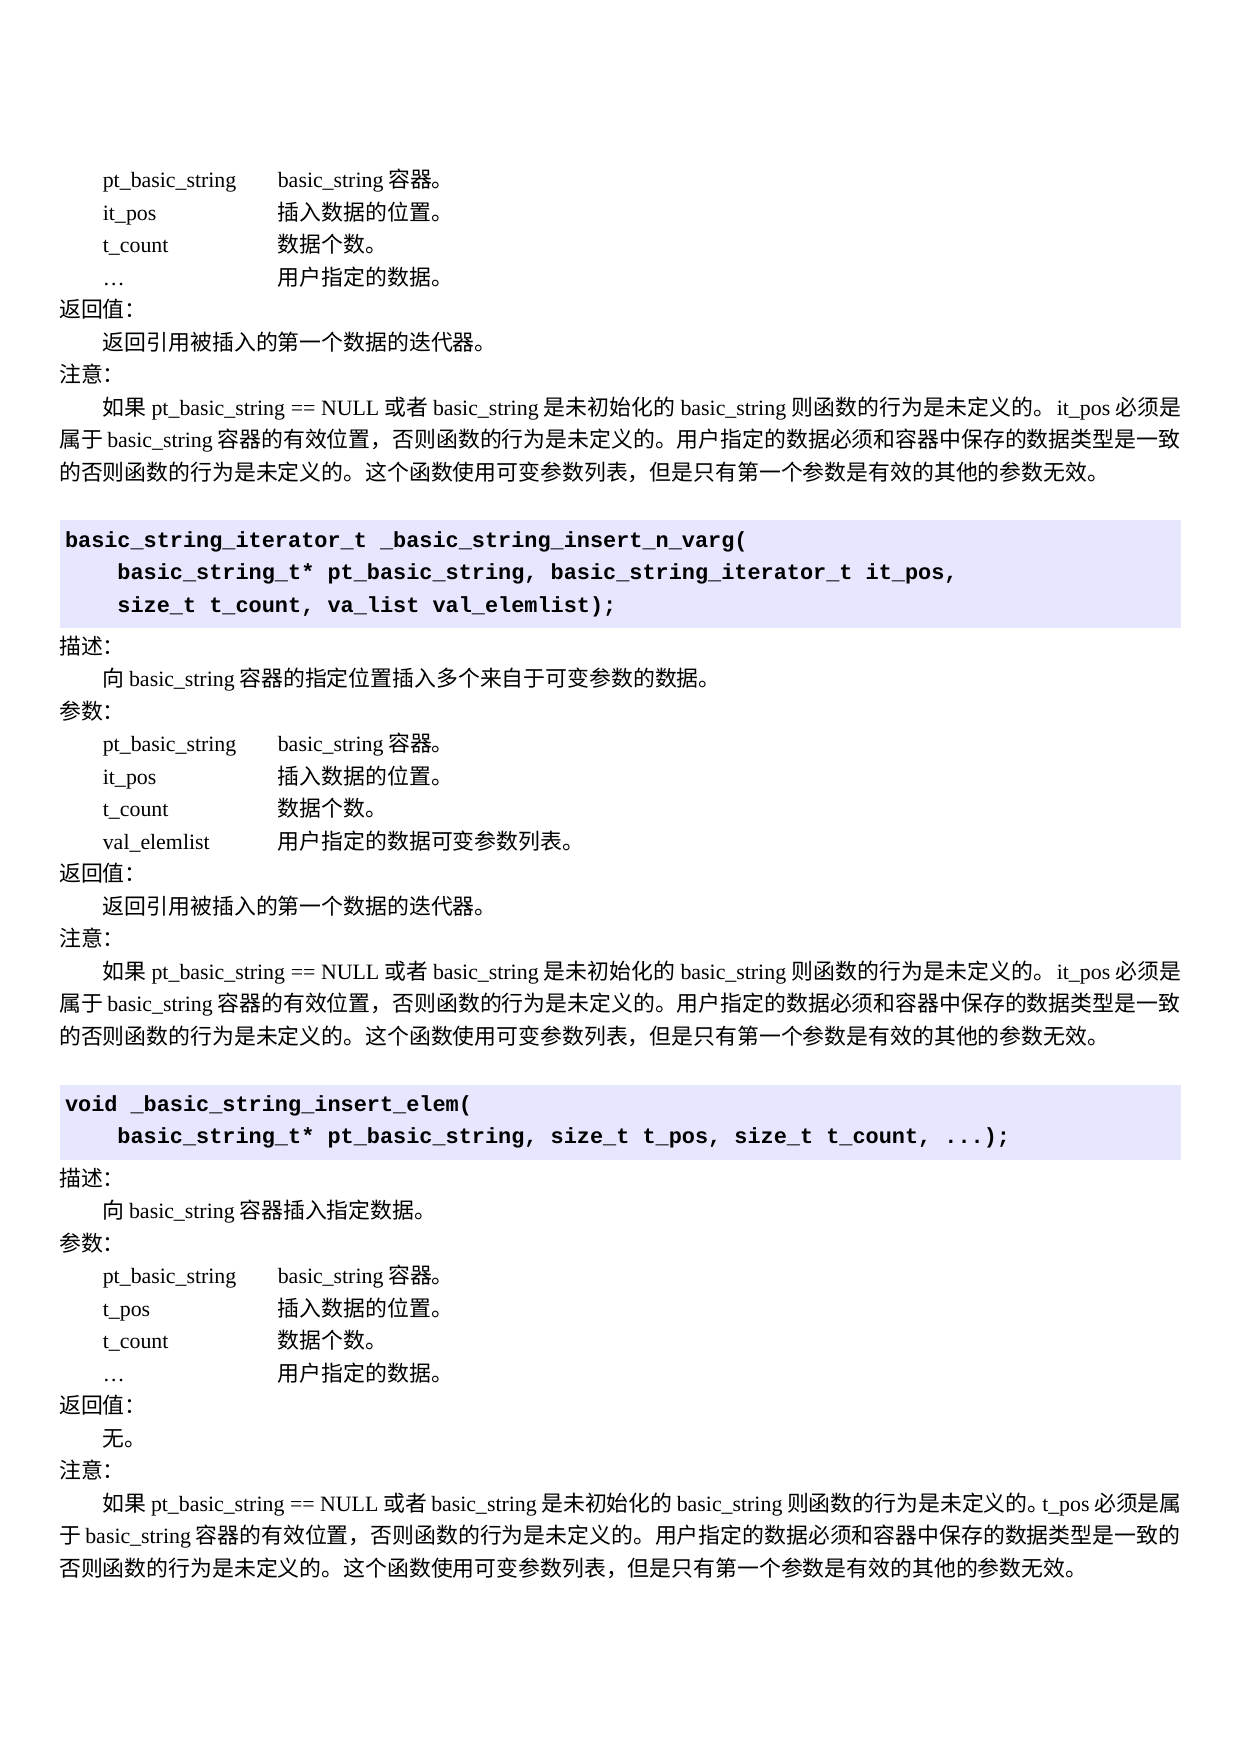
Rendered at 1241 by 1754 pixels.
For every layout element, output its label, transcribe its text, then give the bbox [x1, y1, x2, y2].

text it_pos 插入数据的位置。 [59, 758, 1181, 791]
text 描述： [59, 630, 1181, 661]
text … 用户指定的数据。 [59, 259, 1181, 292]
text 描述： [59, 1161, 1181, 1193]
text 返回值： [59, 856, 1181, 888]
text 如果pt_basic_string == NULL或者basic_string是未初始化的basic_string则函数的行为是未定义的。t_pos必须是属于basic_string容器的有效位置，否则函数的行为是未定义的。用户指定的数据必须和容器中保存的数据类型是一致的否则函数的行为是未定义的。这个函数使用可变参数列表，但是只有第一个参数是有效的其他的参数无效。 [59, 1485, 1181, 1583]
text pt_basic_string basic_string容器。 [59, 162, 1181, 194]
text pt_basic_string basic_string容器。 [59, 726, 1181, 758]
text 注意： [59, 921, 1181, 953]
text 如果pt_basic_string == NULL或者basic_string是未初始化的basic_string则函数的行为是未定义的。it_pos必须是属于basic_string容器的有效位置，否则函数的行为是未定义的。用户指定的数据必须和容器中保存的数据类型是一致的否则函数的行为是未定义的。这个函数使用可变参数列表，但是只有第一个参数是有效的其他的参数无效。 [59, 953, 1181, 1051]
table_header void _basic_string_insert_elem( basic_string_t* pt_basic_string, size_t t_pos, size_t t_count, ...); [60, 1085, 1181, 1160]
text … 用户指定的数据。 [59, 1355, 1181, 1388]
text 返回值： [59, 1388, 1181, 1420]
text it_pos 插入数据的位置。 [59, 194, 1181, 227]
table_header basic_string_iterator_t _basic_string_insert_n_varg( basic_string_t* pt_basic_string, basic_string_iterator_t it_pos, size_t t_count, va_list val_elemlist); [60, 520, 1181, 628]
text t_pos 插入数据的位置。 [59, 1290, 1181, 1323]
text val_elemlist 用户指定的数据可变参数列表。 [59, 823, 1181, 856]
text t_count 数据个数。 [59, 1323, 1181, 1355]
text pt_basic_string basic_string容器。 [59, 1258, 1181, 1290]
text 返回引用被插入的第一个数据的迭代器。 [59, 324, 1181, 357]
text 如果pt_basic_string == NULL或者basic_string是未初始化的basic_string则函数的行为是未定义的。it_pos必须是属于basic_string容器的有效位置，否则函数的行为是未定义的。用户指定的数据必须和容器中保存的数据类型是一致的否则函数的行为是未定义的。这个函数使用可变参数列表，但是只有第一个参数是有效的其他的参数无效。 [59, 389, 1181, 487]
text 参数： [59, 693, 1181, 726]
text 向basic_string容器插入指定数据。 [59, 1193, 1181, 1225]
text t_count 数据个数。 [59, 227, 1181, 259]
text 注意： [59, 1453, 1181, 1485]
text 返回值： [59, 292, 1181, 324]
text 无。 [59, 1420, 1181, 1453]
text 返回引用被插入的第一个数据的迭代器。 [59, 888, 1181, 921]
text 参数： [59, 1225, 1181, 1258]
text 注意： [59, 357, 1181, 389]
text t_count 数据个数。 [59, 791, 1181, 823]
text 向basic_string容器的指定位置插入多个来自于可变参数的数据。 [59, 661, 1181, 693]
